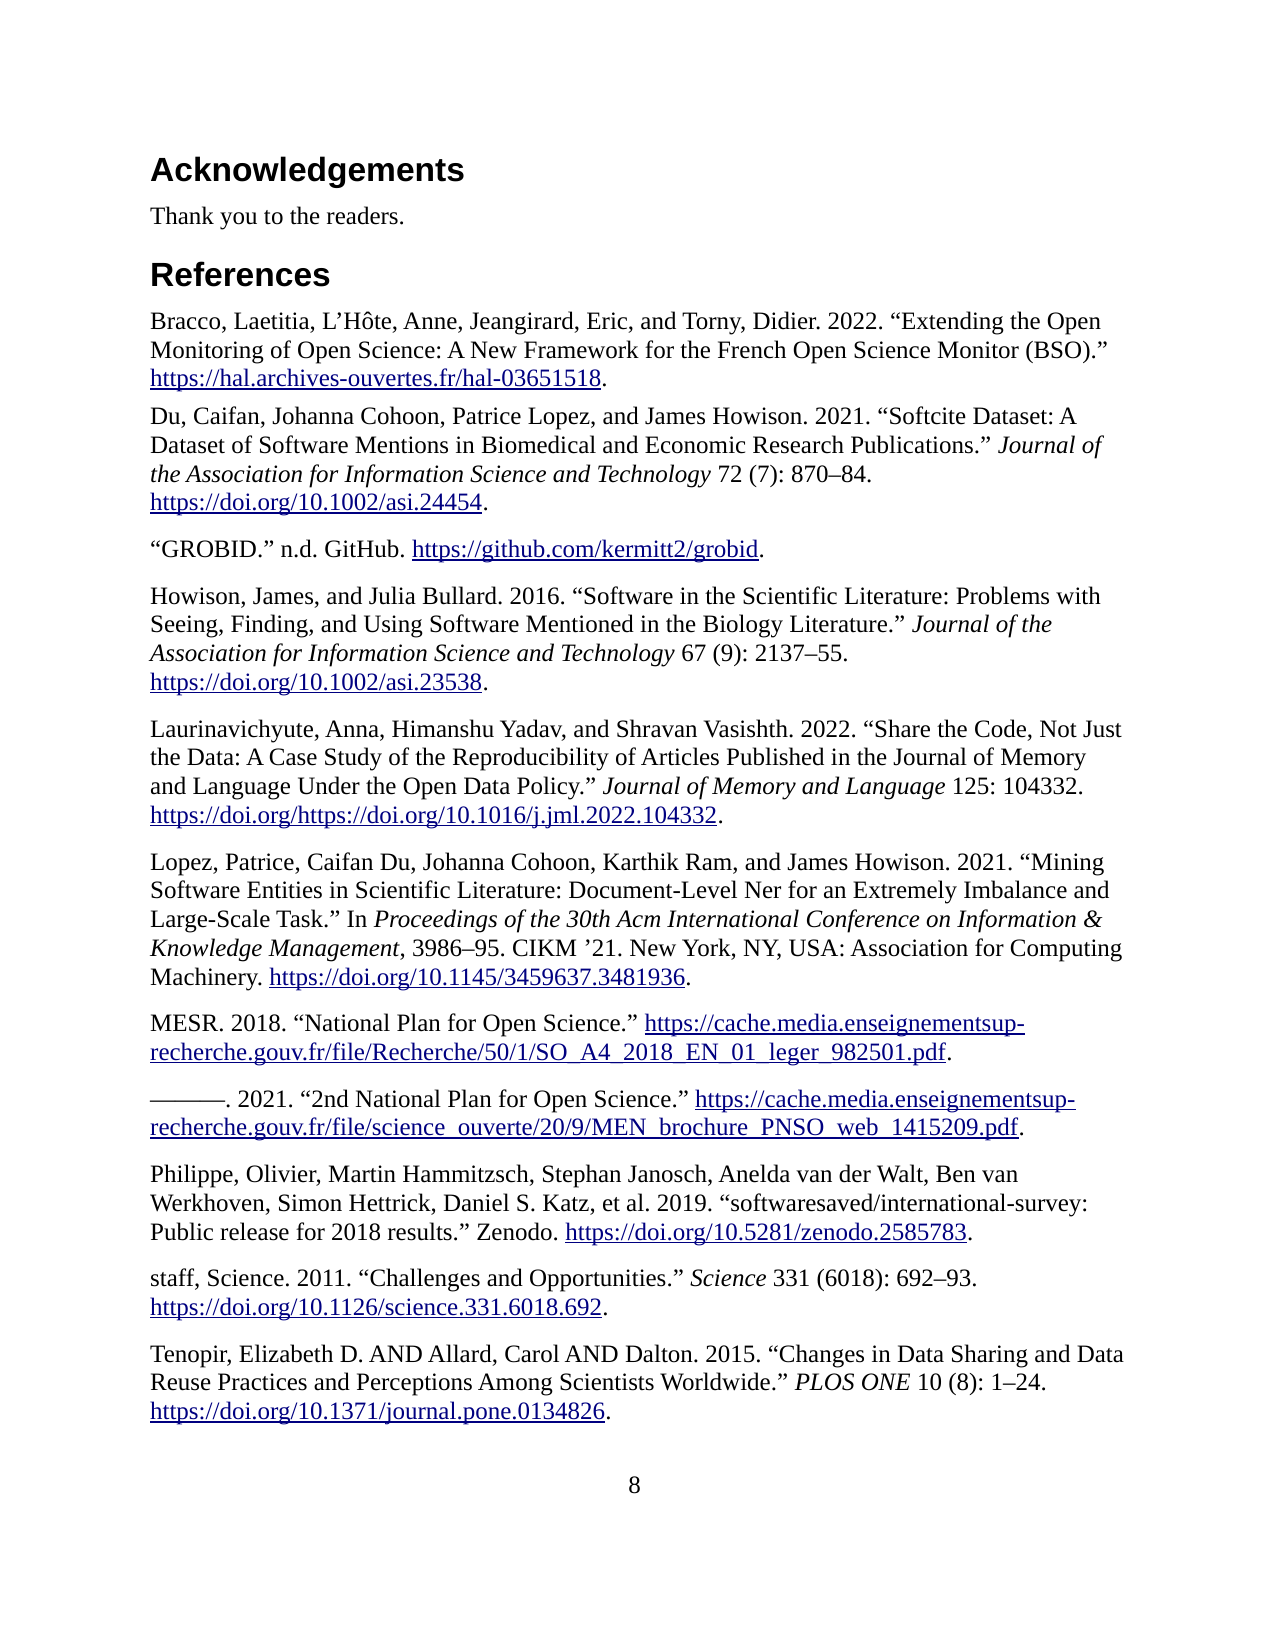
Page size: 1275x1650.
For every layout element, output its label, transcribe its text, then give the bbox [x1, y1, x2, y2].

text ———. 2021. “2nd National Plan for Open Science.” https://cache.media.enseignementsup-recherche.gouv.fr/file/science_ouverte/20/9/MEN_brochure_PNSO_web_1415209.pdf. [150, 1084, 1125, 1141]
text MESR. 2018. “National Plan for Open Science.” https://cache.media.enseignementsup-recherche.gouv.fr/file/Recherche/50/1/SO_A4_2018_EN_01_leger_982501.pdf. [150, 1008, 1125, 1066]
text “GROBID.” n.d. GitHub. https://github.com/kermitt2/grobid. [150, 534, 1125, 563]
text Du, Caifan, Johanna Cohoon, Patrice Lopez, and James Howison. 2021. “Softcite Dataset: A Dataset of Software Mentions in Biomedical and Economic Research Publications.” Journal of the Association for Information Science and Technology 72 (7): 870–84. https://doi.org/10.1002/asi.24454. [150, 401, 1125, 516]
subtitle Acknowledgements [150, 150, 1125, 189]
text Bracco, Laetitia, L’Hôte, Anne, Jeangirard, Eric, and Torny, Didier. 2022. “Extending the Open Monitoring of Open Science: A New Framework for the French Open Science Monitor (BSO).” https://hal.archives-ouvertes.fr/hal-03651518. [150, 306, 1125, 392]
text Thank you to the readers. [150, 201, 1125, 230]
subtitle References [150, 255, 1125, 293]
text Philippe, Olivier, Martin Hammitzsch, Stephan Janosch, Anelda van der Walt, Ben van Werkhoven, Simon Hettrick, Daniel S. Katz, et al. 2019. “softwaresaved/international-survey: Public release for 2018 results.” Zenodo. https://doi.org/10.5281/zenodo.2585783. [150, 1159, 1125, 1245]
text Tenopir, Elizabeth D. AND Allard, Carol AND Dalton. 2015. “Changes in Data Sharing and Data Reuse Practices and Perceptions Among Scientists Worldwide.” PLOS ONE 10 (8): 1–24. https://doi.org/10.1371/journal.pone.0134826. [150, 1339, 1125, 1425]
text Howison, James, and Julia Bullard. 2016. “Software in the Scientific Literature: Problems with Seeing, Finding, and Using Software Mentioned in the Biology Literature.” Journal of the Association for Information Science and Technology 67 (9): 2137–55. https://doi.org/10.1002/asi.23538. [150, 581, 1125, 696]
text Laurinavichyute, Anna, Himanshu Yadav, and Shravan Vasishth. 2022. “Share the Code, Not Just the Data: A Case Study of the Reproducibility of Articles Published in the Journal of Memory and Language Under the Open Data Policy.” Journal of Memory and Language 125: 104332. https://doi.org/https://doi.org/10.1016/j.jml.2022.104332. [150, 714, 1125, 829]
text Lopez, Patrice, Caifan Du, Johanna Cohoon, Karthik Ram, and James Howison. 2021. “Mining Software Entities in Scientific Literature: Document-Level Ner for an Extremely Imbalance and Large-Scale Task.” In Proceedings of the 30th Acm International Conference on Information & Knowledge Management, 3986–95. CIKM ’21. New York, NY, USA: Association for Computing Machinery. https://doi.org/10.1145/3459637.3481936. [150, 847, 1125, 990]
text staff, Science. 2011. “Challenges and Opportunities.” Science 331 (6018): 692–93. https://doi.org/10.1126/science.331.6018.692. [150, 1263, 1125, 1321]
